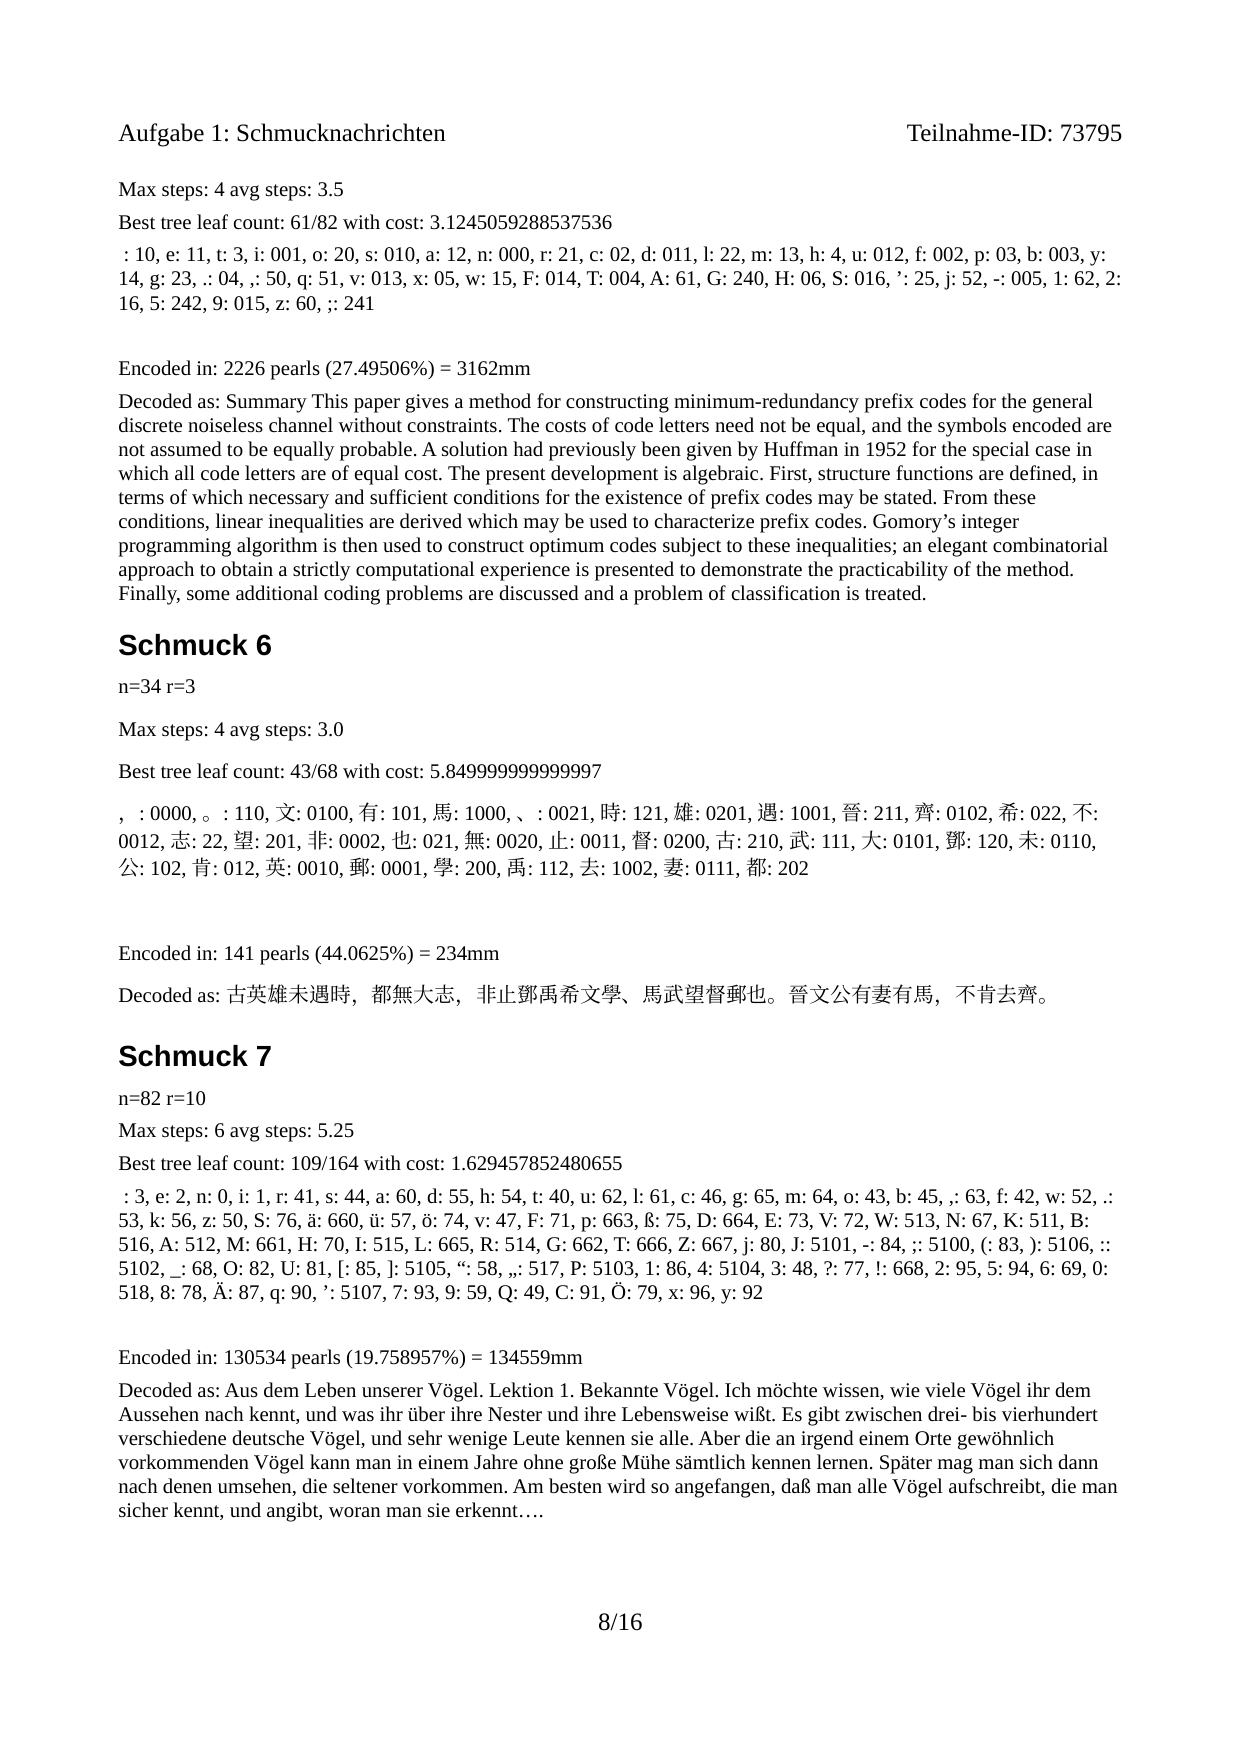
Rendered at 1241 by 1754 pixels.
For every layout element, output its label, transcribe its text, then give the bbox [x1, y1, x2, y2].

text Encoded in: 141 pearls (44.0625%) = 234mm [118, 941, 1122, 964]
text Decoded as: Aus dem Leben unserer Vögel. Lektion 1. Bekannte Vögel. Ich möchte wissen, wie viele Vögel ihr dem Aussehen nach kennt, und was ihr über ihre Nester und ihre Lebensweise wißt. Es gibt zwischen drei- bis vierhundert verschiedene deutsche Vögel, und sehr wenige Leute kennen sie alle. Aber die an irgend einem Orte gewöhnlich vorkommenden Vögel kann man in einem Jahre ohne große Mühe sämtlich kennen lernen. Später mag man sich dann nach denen umsehen, die seltener vorkommen. Am besten wird so angefangen, daß man alle Vögel aufschreibt, die man sicher kennt, und angibt, woran man sie erkennt…. [118, 1378, 1122, 1522]
subtitle Schmuck 7 [118, 1039, 1122, 1073]
text Encoded in: 130534 pearls (19.758957%) = 134559mm [118, 1345, 1122, 1369]
text : 3, e: 2, n: 0, i: 1, r: 41, s: 44, a: 60, d: 55, h: 54, t: 40, u: 62, l: 61, c: 46, g: 65, m: 64, o: 43, b: 45, ,: 63, f: 42, w: 52, .: 53, k: 56, z: 50, S: 76, ä: 660, ü: 57, ö: 74, v: 47, F: 71, p: 663, ß: 75, D: 664, E: 73, V: 72, W: 513, N: 67, K: 511, B: 516, A: 512, M: 661, H: 70, I: 515, L: 665, R: 514, G: 662, T: 666, Z: 667, j: 80, J: 5101, -: 84, ;: 5100, (: 83, ): 5106, :: 5102, _: 68, O: 82, U: 81, [: 85, ]: 5105, “: 58, „: 517, P: 5103, 1: 86, 4: 5104, 3: 48, ?: 77, !: 668, 2: 95, 5: 94, 6: 69, 0: 518, 8: 78, Ä: 87, q: 90, ’: 5107, 7: 93, 9: 59, Q: 49, C: 91, Ö: 79, x: 96, y: 92 [118, 1184, 1122, 1304]
text Decoded as: 古英雄未遇時，都無大志，非止鄧禹希文學、馬武望督郵也。晉文公有妻有馬，不肯去齊。 [118, 983, 1122, 1007]
text Decoded as: Summary This paper gives a method for constructing minimum-redundancy prefix codes for the general discrete noiseless channel without constraints. The costs of code letters need not be equal, and the symbols encoded are not assumed to be equally probable. A solution had previously been given by Huffman in 1952 for the special case in which all code letters are of equal cost. The present development is algebraic. First, structure functions are defined, in terms of which necessary and sufficient conditions for the existence of prefix codes may be stated. From these conditions, linear inequalities are derived which may be used to characterize prefix codes. Gomory’s integer programming algorithm is then used to construct optimum codes subject to these inequalities; an elegant combinatorial approach to obtain a strictly computational experience is presented to demonstrate the practicability of the method. Finally, some additional coding problems are discussed and a problem of classification is treated. [118, 388, 1122, 605]
text Max steps: 6 avg steps: 5.25 [118, 1118, 1122, 1142]
text Max steps: 4 avg steps: 3.0 [118, 717, 1122, 741]
text ，: 0000, 。: 110, 文: 0100, 有: 101, 馬: 1000, 、: 0021, 時: 121, 雄: 0201, 遇: 1001, 晉: 211, 齊: 0102, 希: 022, 不: 0012, 志: 22, 望: 201, 非: 0002, 也: 021, 無: 0020, 止: 0011, 督: 0200, 古: 210, 武: 111, 大: 0101, 鄧: 120, 未: 0110, 公: 102, 肯: 012, 英: 0010, 郵: 0001, 學: 200, 禹: 112, 去: 1002, 妻: 0111, 都: 202 [118, 801, 1122, 880]
subtitle Schmuck 6 [118, 628, 1122, 662]
text Best tree leaf count: 61/82 with cost: 3.1245059288537536 [118, 209, 1122, 234]
text Max steps: 4 avg steps: 3.5 [118, 177, 1122, 201]
text n=34 r=3 [118, 674, 1122, 698]
text Best tree leaf count: 43/68 with cost: 5.849999999999997 [118, 759, 1122, 783]
text n=82 r=10 [118, 1086, 1122, 1109]
text Best tree leaf count: 109/164 with cost: 1.629457852480655 [118, 1151, 1122, 1175]
text Encoded in: 2226 pearls (27.49506%) = 3162mm [118, 356, 1122, 380]
text : 10, e: 11, t: 3, i: 001, o: 20, s: 010, a: 12, n: 000, r: 21, c: 02, d: 011, l: 22, m: 13, h: 4, u: 012, f: 002, p: 03, b: 003, y: 14, g: 23, .: 04, ,: 50, q: 51, v: 013, x: 05, w: 15, F: 014, T: 004, A: 61, G: 240, H: 06, S: 016, ’: 25, j: 52, -: 005, 1: 62, 2: 16, 5: 242, 9: 015, z: 60, ;: 241 [118, 242, 1122, 314]
